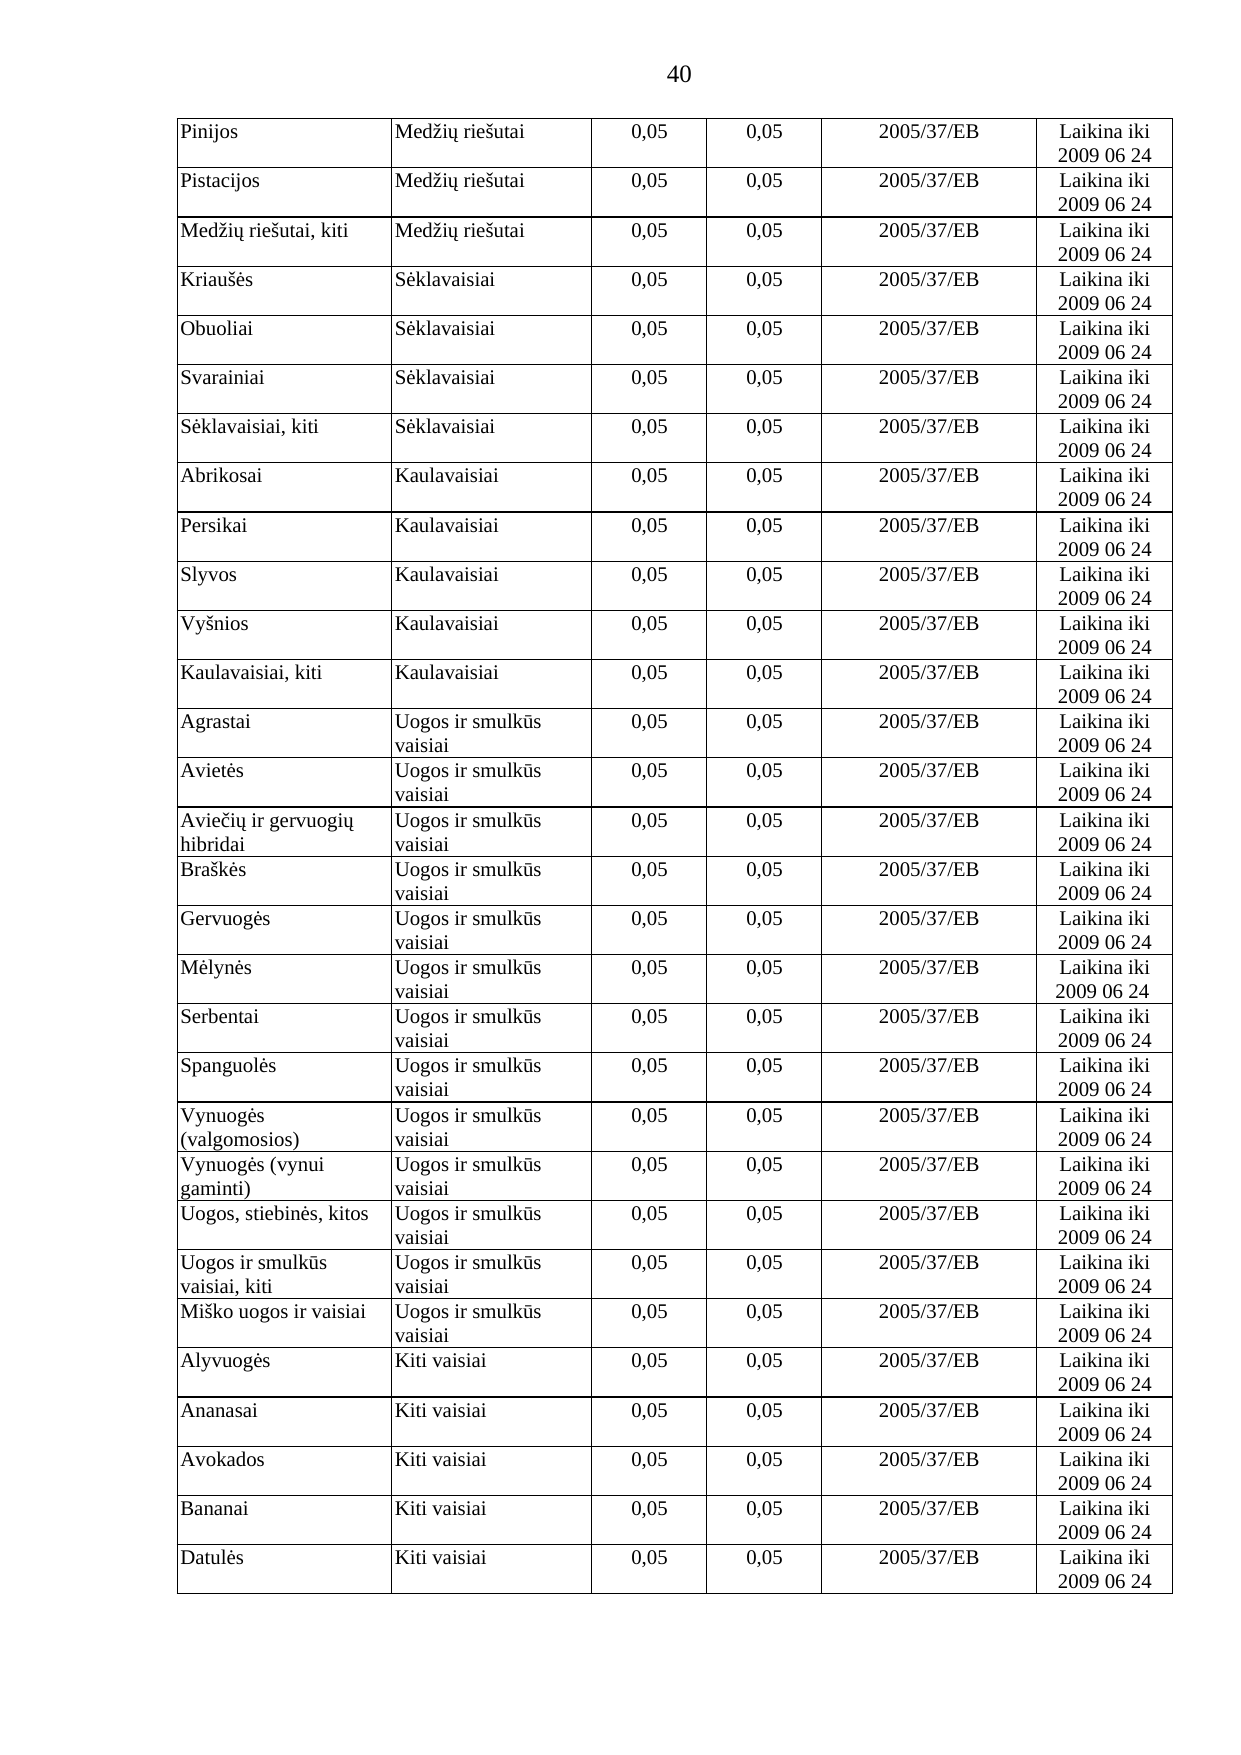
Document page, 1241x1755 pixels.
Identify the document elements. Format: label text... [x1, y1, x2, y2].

table_cell Svarainiai [178, 365, 391, 413]
table_cell 0,05 [592, 1004, 706, 1052]
table_cell Kriaušės [178, 267, 391, 315]
table_cell Uogos, stiebinės, kitos [178, 1201, 391, 1249]
table_cell Kaulavaisiai [392, 611, 591, 659]
table_cell 2005/37/EB [822, 1348, 1036, 1396]
table_cell 2005/37/EB [822, 1496, 1036, 1544]
table_cell Laikina iki 2009 06 24 [1037, 1299, 1172, 1347]
table_cell Persikai [178, 513, 391, 561]
table_cell 2005/37/EB [822, 1152, 1036, 1200]
table_cell Laikina iki 2009 06 24 [1037, 463, 1172, 511]
table_cell Laikina iki 2009 06 24 [1037, 1545, 1172, 1593]
table_cell 0,05 [592, 365, 706, 413]
table_cell 0,05 [707, 267, 821, 315]
table_cell Laikina iki 2009 06 24 [1037, 119, 1172, 167]
table_cell Ananasai [178, 1398, 391, 1446]
table_cell 0,05 [707, 168, 821, 216]
table_cell Laikina iki 2009 06 24 [1037, 1348, 1172, 1396]
table_cell Laikina iki 2009 06 24 [1037, 1152, 1172, 1200]
table_cell 0,05 [592, 611, 706, 659]
table_cell 0,05 [707, 1496, 821, 1544]
table_cell Avietės [178, 758, 391, 806]
table_cell Bananai [178, 1496, 391, 1544]
table_cell 0,05 [592, 1348, 706, 1396]
table_cell 2005/37/EB [822, 1103, 1036, 1151]
table_cell 0,05 [592, 1299, 706, 1347]
table_cell 0,05 [707, 1299, 821, 1347]
table_cell Mėlynės [178, 955, 391, 1003]
table_cell 0,05 [707, 365, 821, 413]
table_cell Uogos ir smulkūs vaisiai [392, 1201, 591, 1249]
table_cell 2005/37/EB [822, 709, 1036, 757]
table_cell Sėklavaisiai [392, 316, 591, 364]
table_cell Laikina iki 2009 06 24 [1037, 758, 1172, 806]
table_cell Uogos ir smulkūs vaisiai [392, 1299, 591, 1347]
table_cell Pinijos [178, 119, 391, 167]
table_cell 2005/37/EB [822, 906, 1036, 954]
table_cell 0,05 [707, 562, 821, 610]
table_cell 0,05 [592, 1496, 706, 1544]
table_cell Laikina iki 2009 06 24 [1037, 709, 1172, 757]
table_cell Medžių riešutai [392, 168, 591, 216]
table_cell Uogos ir smulkūs vaisiai [392, 709, 591, 757]
table_cell Uogos ir smulkūs vaisiai [392, 808, 591, 856]
table_cell 2005/37/EB [822, 1053, 1036, 1101]
table_cell 2005/37/EB [822, 267, 1036, 315]
table_cell 0,05 [707, 1103, 821, 1151]
table_cell 0,05 [707, 1398, 821, 1446]
table_cell 0,05 [592, 1545, 706, 1593]
table_cell Spanguolės [178, 1053, 391, 1101]
table_cell Kaulavaisiai, kiti [178, 660, 391, 708]
table_cell Vynuogės (vynui gaminti) [178, 1152, 391, 1200]
table_cell Laikina iki 2009 06 24 [1037, 414, 1172, 462]
table_cell Kiti vaisiai [392, 1545, 591, 1593]
table_cell 2005/37/EB [822, 1201, 1036, 1249]
table_cell 2005/37/EB [822, 513, 1036, 561]
table_cell Laikina iki 2009 06 24 [1037, 660, 1172, 708]
table_cell Kiti vaisiai [392, 1496, 591, 1544]
table_cell Sėklavaisiai [392, 365, 591, 413]
table_cell 0,05 [592, 562, 706, 610]
table_cell 0,05 [707, 758, 821, 806]
table_cell 2005/37/EB [822, 955, 1036, 1003]
table_cell Laikina iki 2009 06 24 [1037, 1053, 1172, 1101]
table_cell 2005/37/EB [822, 1398, 1036, 1446]
table_cell 0,05 [707, 414, 821, 462]
table_cell 0,05 [592, 660, 706, 708]
table_cell Laikina iki 2009 06 24 [1037, 168, 1172, 216]
table_cell 0,05 [592, 316, 706, 364]
table_cell 0,05 [592, 758, 706, 806]
table_cell 0,05 [592, 857, 706, 905]
table_cell 0,05 [707, 513, 821, 561]
table_cell 0,05 [707, 857, 821, 905]
table_cell Uogos ir smulkūs vaisiai [392, 857, 591, 905]
table_cell Uogos ir smulkūs vaisiai [392, 1152, 591, 1200]
table_cell 0,05 [707, 1201, 821, 1249]
table_cell Laikina iki 2009 06 24 [1037, 1496, 1172, 1544]
table_cell 0,05 [592, 1250, 706, 1298]
table_cell Kiti vaisiai [392, 1348, 591, 1396]
table_cell 0,05 [592, 463, 706, 511]
table_cell 0,05 [707, 906, 821, 954]
table_cell 2005/37/EB [822, 1299, 1036, 1347]
table_cell 2005/37/EB [822, 857, 1036, 905]
table_cell Uogos ir smulkūs vaisiai [392, 1103, 591, 1151]
table_cell 2005/37/EB [822, 316, 1036, 364]
table_cell Laikina iki 2009 06 24 [1037, 1398, 1172, 1446]
table_cell 0,05 [707, 1053, 821, 1101]
table_cell 0,05 [592, 1103, 706, 1151]
table_cell Laikina iki 2009 06 24 [1037, 365, 1172, 413]
table_cell Datulės [178, 1545, 391, 1593]
table_cell Laikina iki 2009 06 24 [1037, 906, 1172, 954]
table_cell 0,05 [707, 218, 821, 266]
table_cell 0,05 [592, 1053, 706, 1101]
table_cell Uogos ir smulkūs vaisiai [392, 758, 591, 806]
table_cell Medžių riešutai, kiti [178, 218, 391, 266]
table_cell 2005/37/EB [822, 119, 1036, 167]
table_cell 0,05 [592, 955, 706, 1003]
table_cell Laikina iki 2009 06 24 [1037, 1103, 1172, 1151]
table_cell 0,05 [707, 1152, 821, 1200]
table_cell 0,05 [592, 1398, 706, 1446]
table_cell Medžių riešutai [392, 218, 591, 266]
table_cell 2005/37/EB [822, 758, 1036, 806]
table_cell Aviečių ir gervuogių hibridai [178, 808, 391, 856]
table_cell Laikina iki 2009 06 24 [1037, 562, 1172, 610]
table_cell 0,05 [592, 1201, 706, 1249]
table_cell 2005/37/EB [822, 463, 1036, 511]
table_cell Miško uogos ir vaisiai [178, 1299, 391, 1347]
table_cell 2005/37/EB [822, 414, 1036, 462]
table_cell Laikina iki 2009 06 24 [1037, 513, 1172, 561]
table_cell 0,05 [592, 513, 706, 561]
table_cell Kaulavaisiai [392, 463, 591, 511]
table_cell Gervuogės [178, 906, 391, 954]
table_cell Avokados [178, 1447, 391, 1495]
table_cell Agrastai [178, 709, 391, 757]
table_cell 2005/37/EB [822, 808, 1036, 856]
table_cell 0,05 [707, 463, 821, 511]
table_cell Uogos ir smulkūs vaisiai [392, 1004, 591, 1052]
table_cell Laikina iki 2009 06 24 [1037, 955, 1172, 1003]
table_cell 0,05 [707, 709, 821, 757]
table_cell Laikina iki 2009 06 24 [1037, 1004, 1172, 1052]
table_cell 0,05 [707, 955, 821, 1003]
table_cell 2005/37/EB [822, 1447, 1036, 1495]
table_cell Laikina iki 2009 06 24 [1037, 218, 1172, 266]
table_cell Serbentai [178, 1004, 391, 1052]
table_cell 0,05 [707, 808, 821, 856]
table_cell 0,05 [592, 906, 706, 954]
table_cell Kaulavaisiai [392, 562, 591, 610]
table_cell 0,05 [592, 218, 706, 266]
table_cell 0,05 [592, 168, 706, 216]
table_cell Sėklavaisiai [392, 267, 591, 315]
table_cell Sėklavaisiai, kiti [178, 414, 391, 462]
table_cell 0,05 [707, 1250, 821, 1298]
table_cell 2005/37/EB [822, 1545, 1036, 1593]
table_cell 2005/37/EB [822, 660, 1036, 708]
table_cell Medžių riešutai [392, 119, 591, 167]
table_cell 0,05 [707, 660, 821, 708]
table_cell Slyvos [178, 562, 391, 610]
table_cell 0,05 [707, 119, 821, 167]
table_cell 0,05 [592, 1447, 706, 1495]
table_cell Uogos ir smulkūs vaisiai [392, 1250, 591, 1298]
table_cell 2005/37/EB [822, 218, 1036, 266]
table_cell Vynuogės (valgomosios) [178, 1103, 391, 1151]
table_cell 2005/37/EB [822, 611, 1036, 659]
table_cell 0,05 [707, 1545, 821, 1593]
table_cell 2005/37/EB [822, 1250, 1036, 1298]
table_cell 0,05 [592, 709, 706, 757]
table_cell Laikina iki 2009 06 24 [1037, 857, 1172, 905]
table_cell Laikina iki 2009 06 24 [1037, 1447, 1172, 1495]
table_cell 0,05 [592, 808, 706, 856]
table_cell 0,05 [592, 1152, 706, 1200]
table_cell 0,05 [592, 119, 706, 167]
table_cell Laikina iki 2009 06 24 [1037, 808, 1172, 856]
table_cell 0,05 [707, 611, 821, 659]
table_cell Laikina iki 2009 06 24 [1037, 1250, 1172, 1298]
table_cell Uogos ir smulkūs vaisiai, kiti [178, 1250, 391, 1298]
table_cell 0,05 [592, 267, 706, 315]
table_cell Kaulavaisiai [392, 660, 591, 708]
table_cell Kiti vaisiai [392, 1447, 591, 1495]
table_cell 0,05 [707, 1348, 821, 1396]
table_cell Laikina iki 2009 06 24 [1037, 1201, 1172, 1249]
table_cell 2005/37/EB [822, 1004, 1036, 1052]
table_cell Laikina iki 2009 06 24 [1037, 316, 1172, 364]
table_cell 0,05 [592, 414, 706, 462]
table_cell Uogos ir smulkūs vaisiai [392, 906, 591, 954]
table_cell 0,05 [707, 316, 821, 364]
table_cell Uogos ir smulkūs vaisiai [392, 1053, 591, 1101]
table_cell Uogos ir smulkūs vaisiai [392, 955, 591, 1003]
table_cell Obuoliai [178, 316, 391, 364]
table_cell Vyšnios [178, 611, 391, 659]
table_cell 0,05 [707, 1447, 821, 1495]
table_cell Sėklavaisiai [392, 414, 591, 462]
table_cell Alyvuogės [178, 1348, 391, 1396]
table_cell 2005/37/EB [822, 365, 1036, 413]
table_cell 0,05 [707, 1004, 821, 1052]
table_cell Kiti vaisiai [392, 1398, 591, 1446]
table_cell Laikina iki 2009 06 24 [1037, 267, 1172, 315]
table_cell Abrikosai [178, 463, 391, 511]
table_cell 2005/37/EB [822, 562, 1036, 610]
table_cell Laikina iki 2009 06 24 [1037, 611, 1172, 659]
table_cell 2005/37/EB [822, 168, 1036, 216]
table_cell Kaulavaisiai [392, 513, 591, 561]
table_cell Braškės [178, 857, 391, 905]
table_cell Pistacijos [178, 168, 391, 216]
